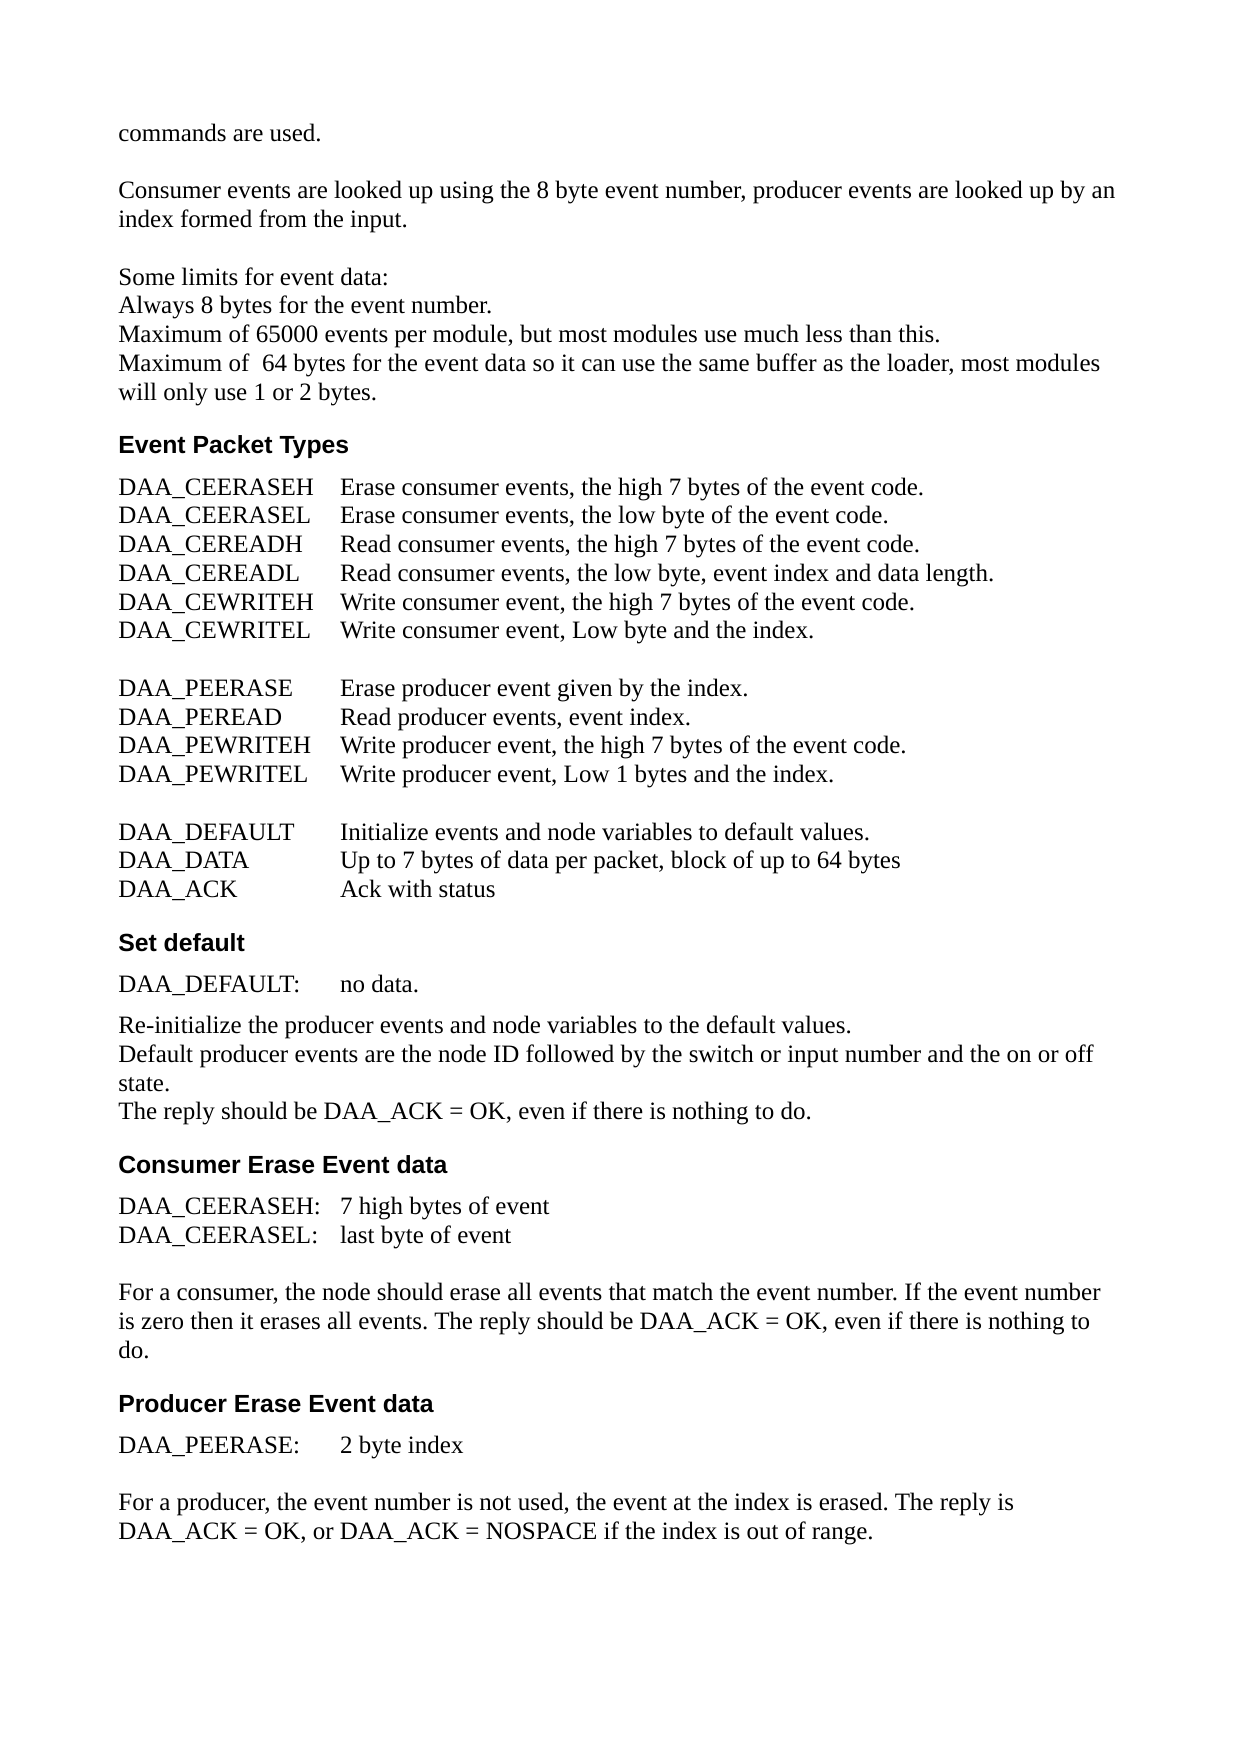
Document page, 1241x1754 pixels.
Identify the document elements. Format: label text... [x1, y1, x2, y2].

subtitle Event Packet Types [118, 431, 1122, 459]
text Some limits for event data: [118, 262, 1122, 291]
text Re-initialize the producer events and node variables to the default values. [118, 1010, 1122, 1039]
text DAA_PEREAD Read producer events, event index. [118, 702, 1122, 730]
text DAA_DEFAULT Initialize events and node variables to default values. [118, 817, 1122, 845]
text DAA_PEERASE Erase producer event given by the index. [118, 673, 1122, 702]
subtitle Consumer Erase Event data [118, 1150, 1122, 1179]
text DAA_CEREADH Read consumer events, the high 7 bytes of the event code. [118, 529, 1122, 558]
text DAA_CEERASEL: last byte of event [118, 1220, 1122, 1249]
text DAA_CEWRITEL Write consumer event, Low byte and the index. [118, 615, 1122, 644]
subtitle Producer Erase Event data [118, 1389, 1122, 1417]
text DAA_PEERASE: 2 byte index [118, 1430, 1122, 1458]
text DAA_CEWRITEH Write consumer event, the high 7 bytes of the event code. [118, 587, 1122, 615]
text For a consumer, the node should erase all events that match the event number. If the event number is zero then it erases all events. The reply should be DAA_ACK = OK, even if there is nothing to do. [118, 1277, 1122, 1364]
text DAA_PEWRITEH Write producer event, the high 7 bytes of the event code. [118, 730, 1122, 759]
text Always 8 bytes for the event number. [118, 291, 1122, 319]
text DAA_CEERASEL Erase consumer events, the low byte of the event code. [118, 500, 1122, 529]
text commands are used. [118, 118, 1122, 147]
text DAA_ACK Ack with status [118, 874, 1122, 903]
text Maximum of 65000 events per module, but most modules use much less than this. [118, 319, 1122, 348]
text Maximum of 64 bytes for the event data so it can use the same buffer as the loader, most modules will only use 1 or 2 bytes. [118, 348, 1122, 406]
text DAA_DATA Up to 7 bytes of data per packet, block of up to 64 bytes [118, 845, 1122, 874]
text DAA_CEREADL Read consumer events, the low byte, event index and data length. [118, 558, 1122, 587]
text DAA_CEERASEH Erase consumer events, the high 7 bytes of the event code. [118, 472, 1122, 500]
text DAA_DEFAULT: no data. [118, 969, 1122, 998]
text DAA_CEERASEH: 7 high bytes of event [118, 1191, 1122, 1220]
text Consumer events are looked up using the 8 byte event number, producer events are looked up by an index formed from the input. [118, 176, 1122, 233]
subtitle Set default [118, 928, 1122, 956]
text DAA_PEWRITEL Write producer event, Low 1 bytes and the index. [118, 759, 1122, 788]
text Default producer events are the node ID followed by the switch or input number and the on or off state. [118, 1039, 1122, 1096]
text For a producer, the event number is not used, the event at the index is erased. The reply is DAA_ACK = OK, or DAA_ACK = NOSPACE if the index is out of range. [118, 1487, 1122, 1545]
text The reply should be DAA_ACK = OK, even if there is nothing to do. [118, 1096, 1122, 1125]
